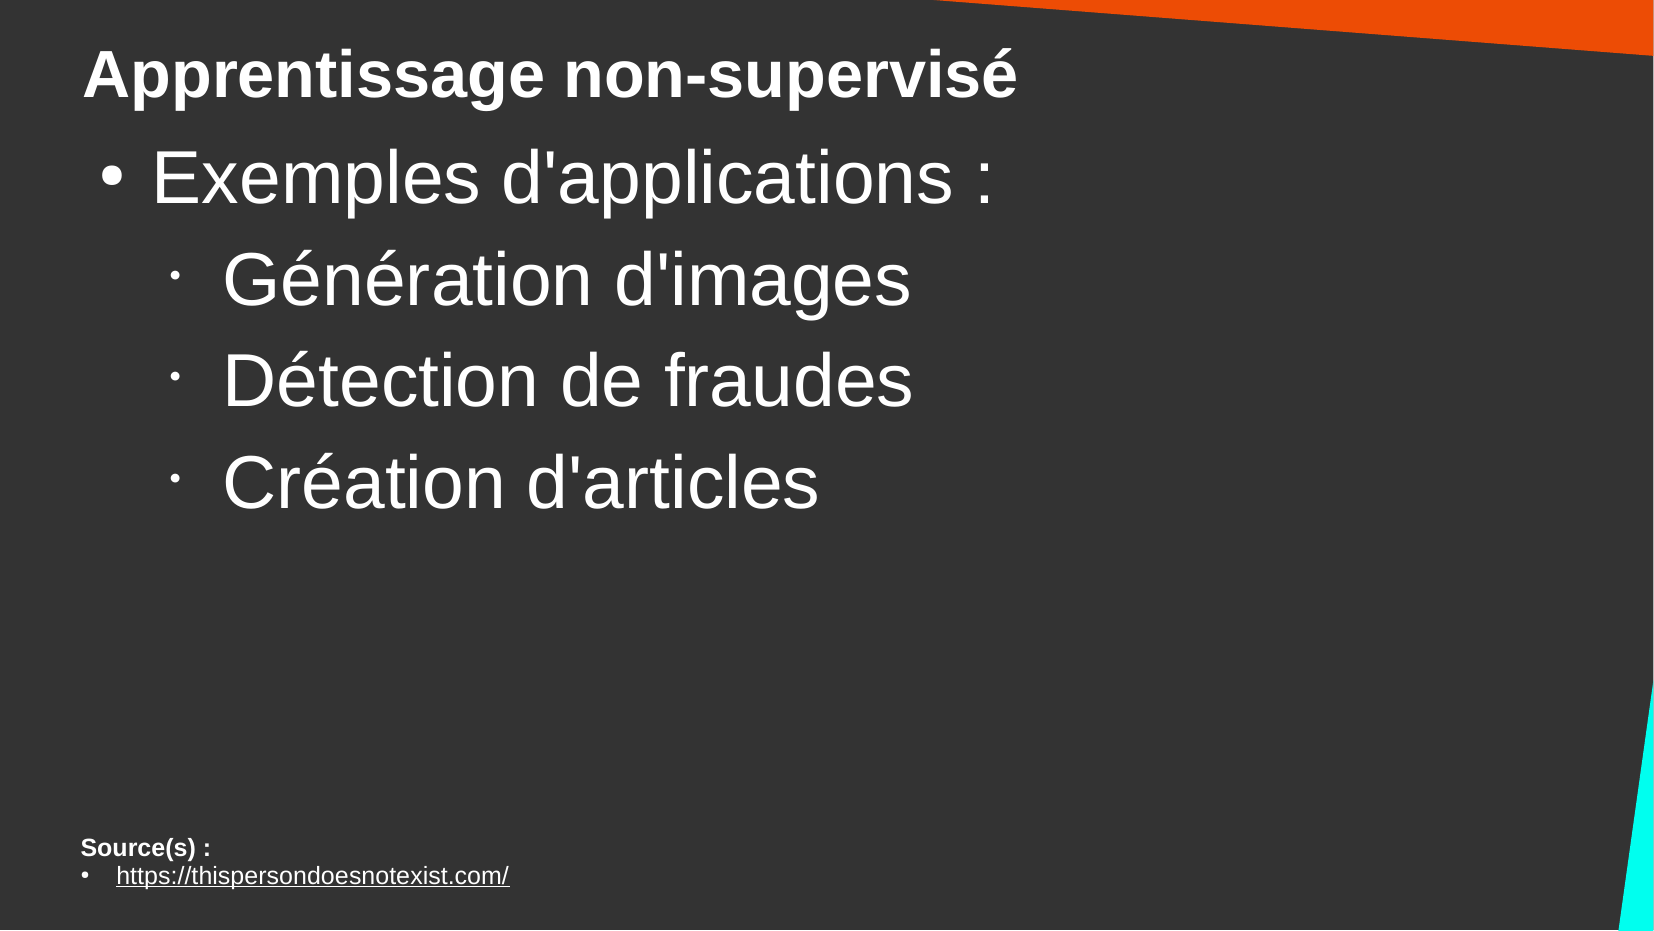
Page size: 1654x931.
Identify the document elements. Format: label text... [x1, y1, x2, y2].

list Exemples d'applications : Génération d'images Détection de fraudes Création d'articles [80, 135, 1501, 686]
text_box [933, 0, 1654, 56]
text_box Source(s) : https://thispersondoesnotexist.com/ [65, 826, 1483, 926]
title Apprentissage non-supervisé [82, 37, 1571, 115]
text_box [1618, 675, 1654, 931]
